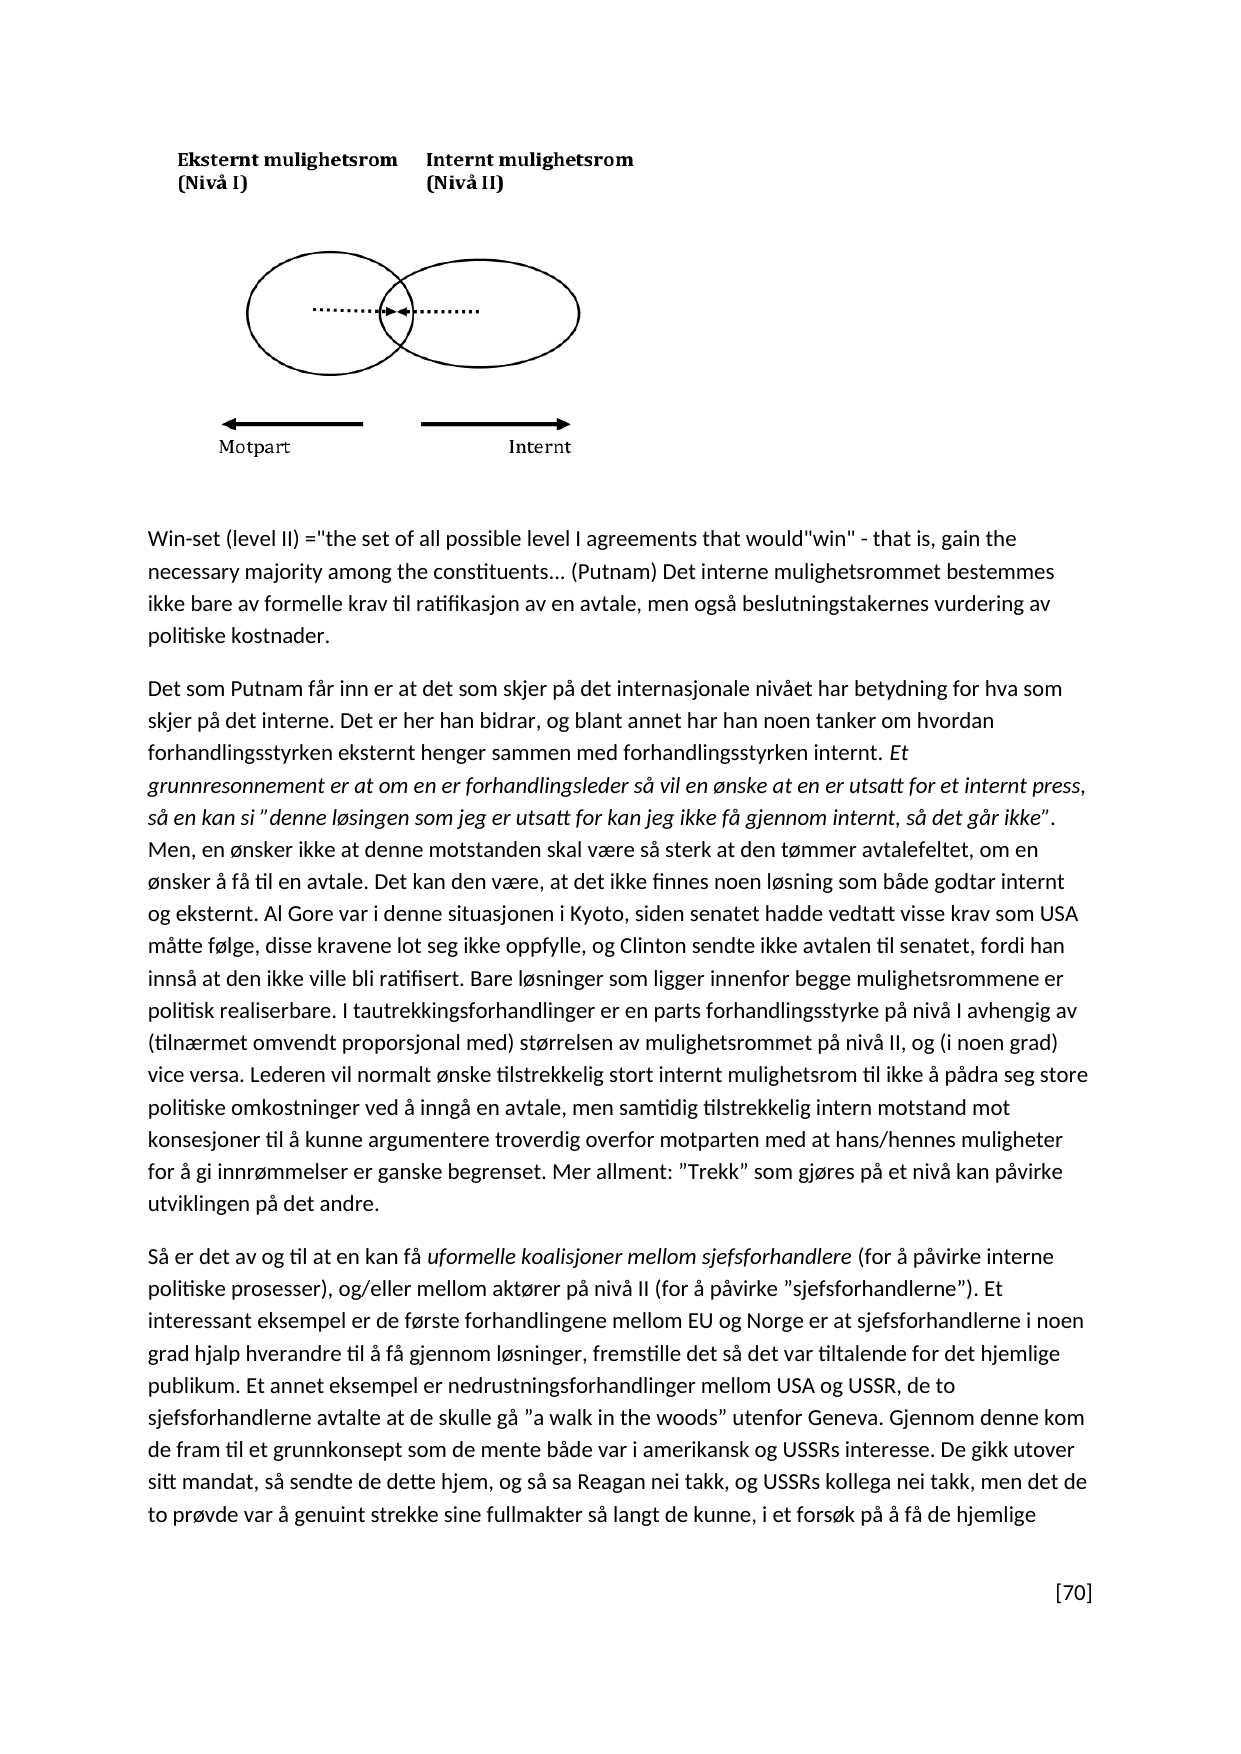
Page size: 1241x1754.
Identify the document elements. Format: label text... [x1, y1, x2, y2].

text Det som Putnam får inn er at det som skjer på det internasjonale nivået har betydning for hva som skjer på det interne. Det er her han bidrar, og blant annet har han noen tanker om hvordan forhandlingsstyrken eksternt henger sammen med forhandlingsstyrken internt. Et grunnresonnement er at om en er forhandlingsleder så vil en ønske at en er utsatt for et internt press, så en kan si ”denne løsingen som jeg er utsatt for kan jeg ikke få gjennom internt, så det går ikke”. Men, en ønsker ikke at denne motstanden skal være så sterk at den tømmer avtalefeltet, om en ønsker å få til en avtale. Det kan den være, at det ikke finnes noen løsning som både godtar internt og eksternt. Al Gore var i denne situasjonen i Kyoto, siden senatet hadde vedtatt visse krav som USA måtte følge, disse kravene lot seg ikke oppfylle, og Clinton sendte ikke avtalen til senatet, fordi han innså at den ikke ville bli ratifisert. Bare løsninger som ligger innenfor begge mulighetsrommene er politisk realiserbare. I tautrekkingsforhandlinger er en parts forhandlingsstyrke på nivå I avhengig av (tilnærmet omvendt proporsjonal med) størrelsen av mulighetsrommet på nivå II, og (i noen grad) vice versa. Lederen vil normalt ønske tilstrekkelig stort internt mulighetsrom til ikke å pådra seg store politiske omkostninger ved å inngå en avtale, men samtidig tilstrekkelig intern motstand mot konsesjoner til å kunne argumentere troverdig overfor motparten med at hans/hennes muligheter for å gi innrømmelser er ganske begrenset. Mer allment: ”Trekk” som gjøres på et nivå kan påvirke utviklingen på det andre. [148, 674, 1093, 1217]
picture [165, 147, 648, 468]
text Så er det av og til at en kan få uformelle koalisjoner mellom sjefsforhandlere (for å påvirke interne politiske prosesser), og/eller mellom aktører på nivå II (for å påvirke ”sjefsforhandlerne”). Et interessant eksempel er de første forhandlingene mellom EU og Norge er at sjefsforhandlerne i noen grad hjalp hverandre til å få gjennom løsninger, fremstille det så det var tiltalende for det hjemlige publikum. Et annet eksempel er nedrustningsforhandlinger mellom USA og USSR, de to sjefsforhandlerne avtalte at de skulle gå ”a walk in the woods” utenfor Geneva. Gjennom denne kom de fram til et grunnkonsept som de mente både var i amerikansk og USSRs interesse. De gikk utover sitt mandat, så sendte de dette hjem, og så sa Reagan nei takk, og USSRs kollega nei takk, men det de to prøvde var å genuint strekke sine fullmakter så langt de kunne, i et forsøk på å få de hjemlige [148, 1242, 1093, 1528]
text Win-set (level II) ="the set of all possible level I agreements that would"win" - that is, gain the necessary majority among the constituents... (Putnam) Det interne mulighetsrommet bestemmes ikke bare av formelle krav til ratifikasjon av en avtale, men også beslutningstakernes vurdering av politiske kostnader. [148, 524, 1093, 649]
